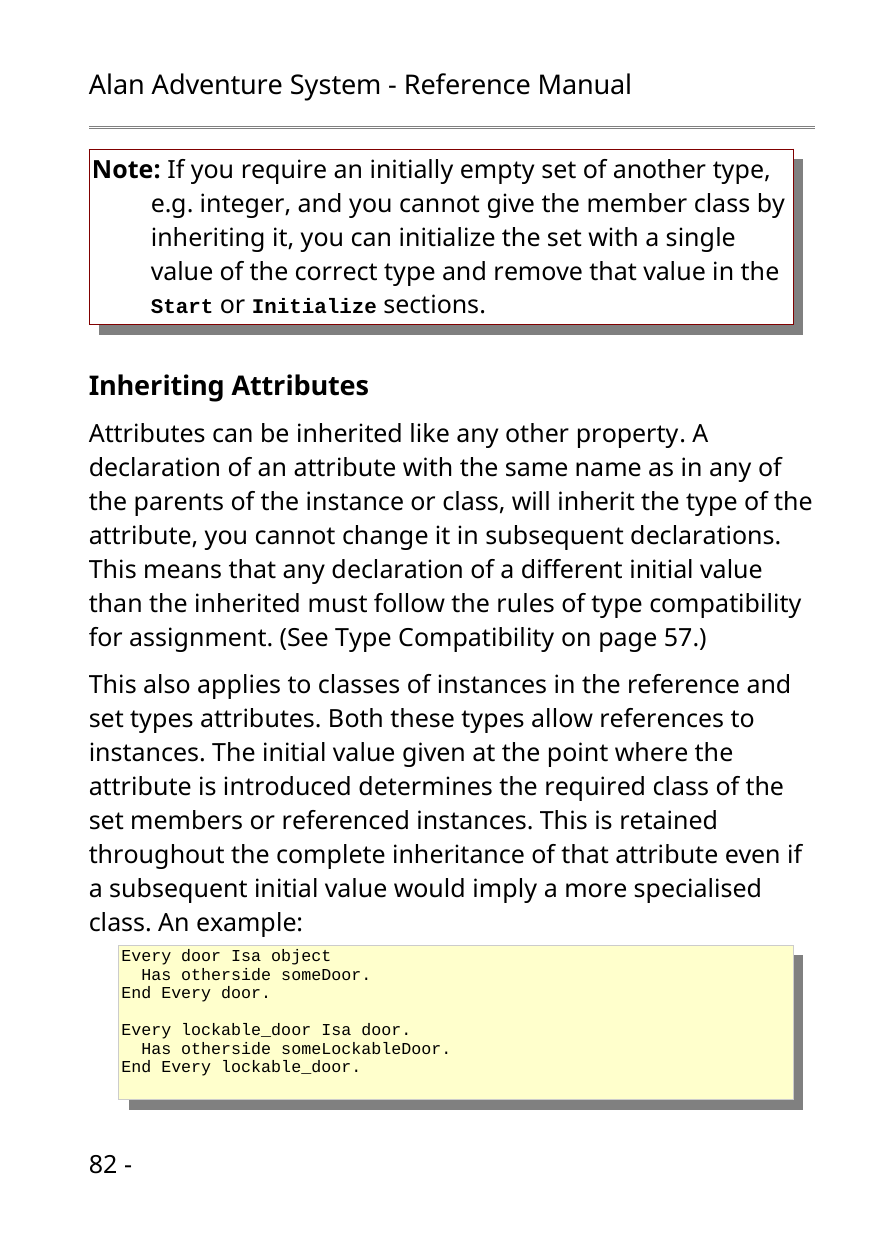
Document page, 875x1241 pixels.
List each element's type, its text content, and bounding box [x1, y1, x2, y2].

subtitle Inheriting Attributes [88, 366, 815, 403]
list If you require an initially empty set of another type, e.g. integer, and you cannot give the member class by inheriting it, you can initialize the set with a single value of the correct type and remove that value in the Start or Initialize sections. [90, 150, 793, 324]
text This also applies to classes of instances in the reference and set types attributes. Both these types allow references to instances. The initial value given at the point where the attribute is introduced determines the required class of the set members or referenced instances. This is retained throughout the complete inheritance of that attribute even if a subsequent initial value would imply a more specialised class. An example: [88, 667, 815, 938]
text Attributes can be inherited like any other property. A declaration of an attribute with the same name as in any of the parents of the instance or class, will inherit the type of the attribute, you cannot change it in subsequent declarations. This means that any declaration of a different initial value than the inherited must follow the rules of type compatibility for assignment. (See Type Compatibility on page 43.) [88, 416, 815, 654]
text Every door Isa object Has otherside someDoor. End Every door. [119, 946, 793, 1001]
text Every lockable_door Isa door. Has otherside someLockableDoor. End Every lockable_door. [119, 1019, 793, 1075]
